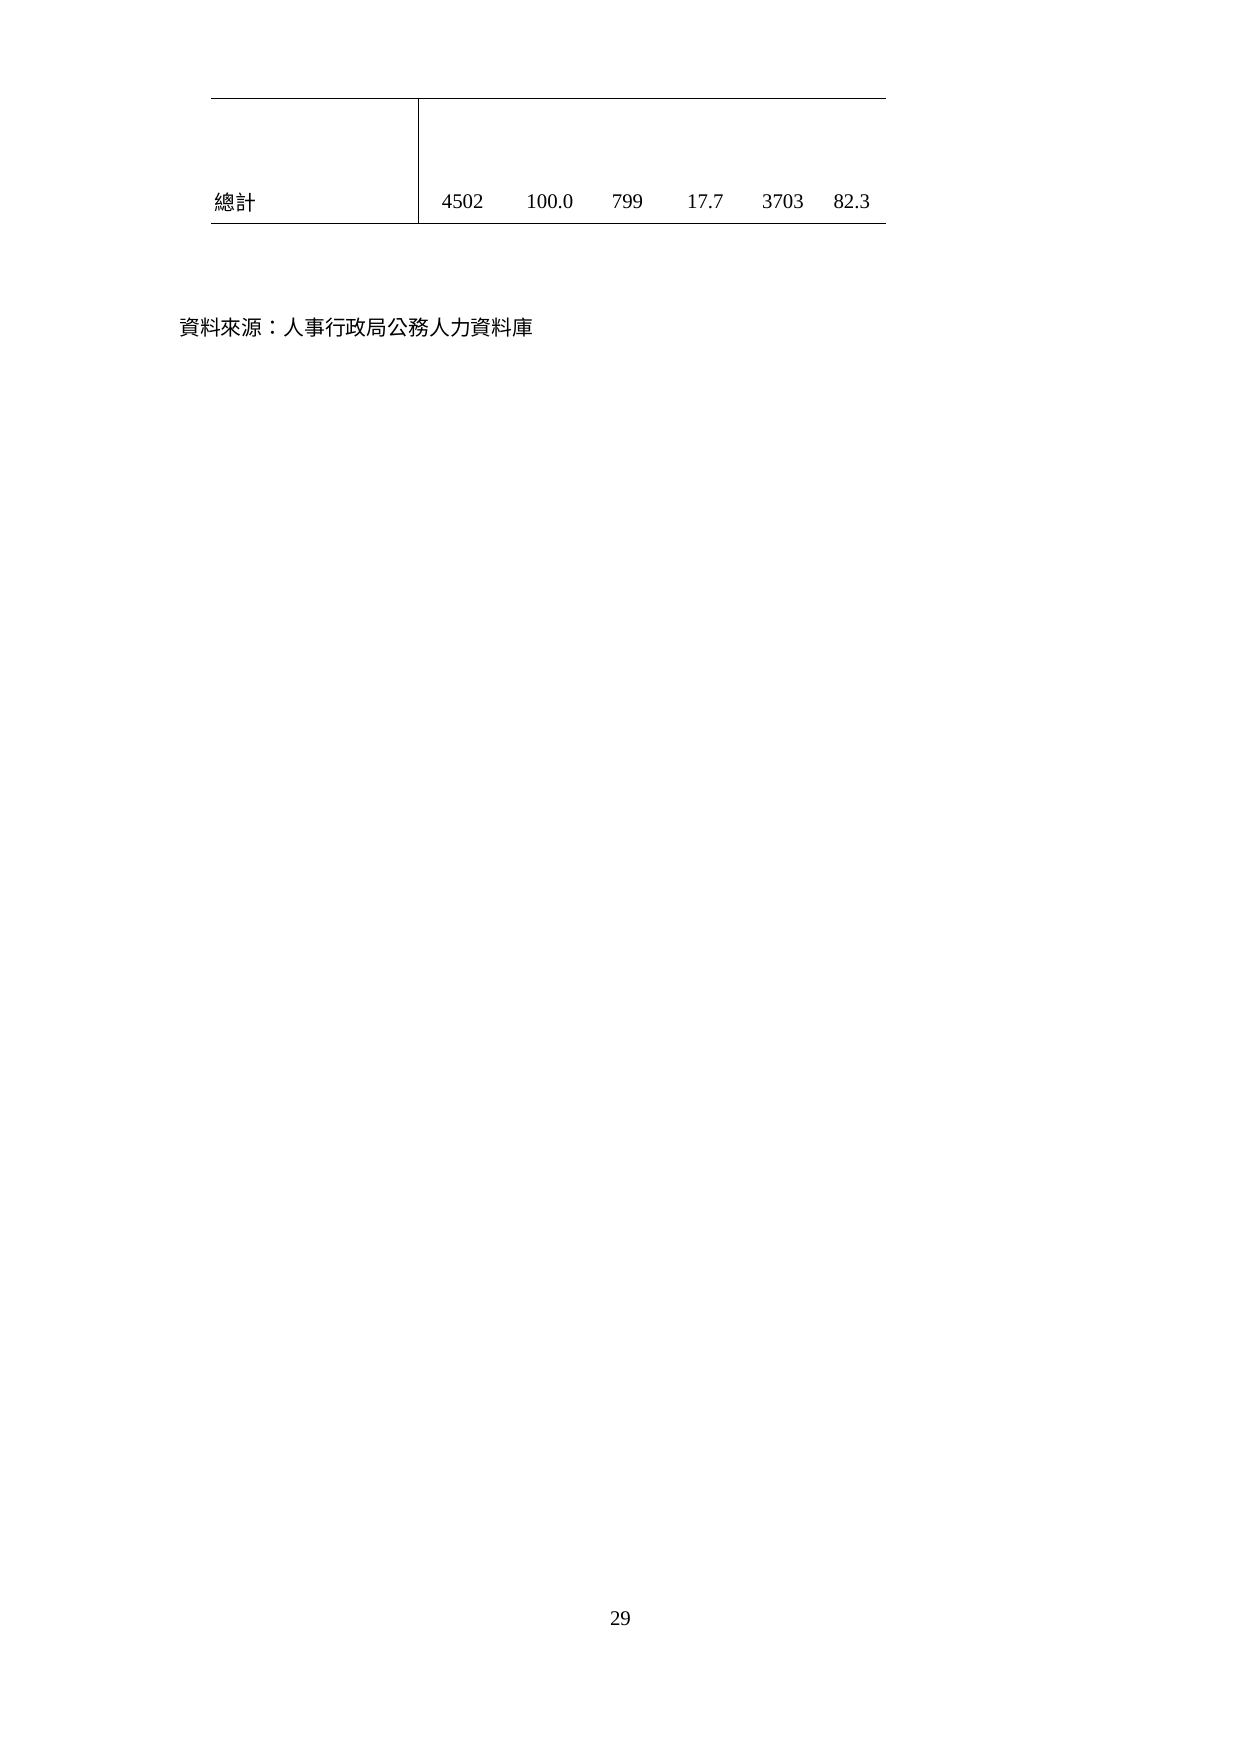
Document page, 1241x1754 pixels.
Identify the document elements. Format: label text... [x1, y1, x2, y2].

table_cell 17.7 [661, 99, 748, 222]
table_cell 4502 [419, 99, 506, 222]
table_cell 總計 [211, 99, 418, 222]
table_cell 82.3 [817, 99, 886, 222]
table_cell 100.0 [506, 99, 593, 222]
text 資料來源：人事行政局公務人力資料庫 [148, 285, 1092, 347]
table_cell 799 [593, 99, 661, 222]
table_cell 3703 [749, 99, 817, 222]
